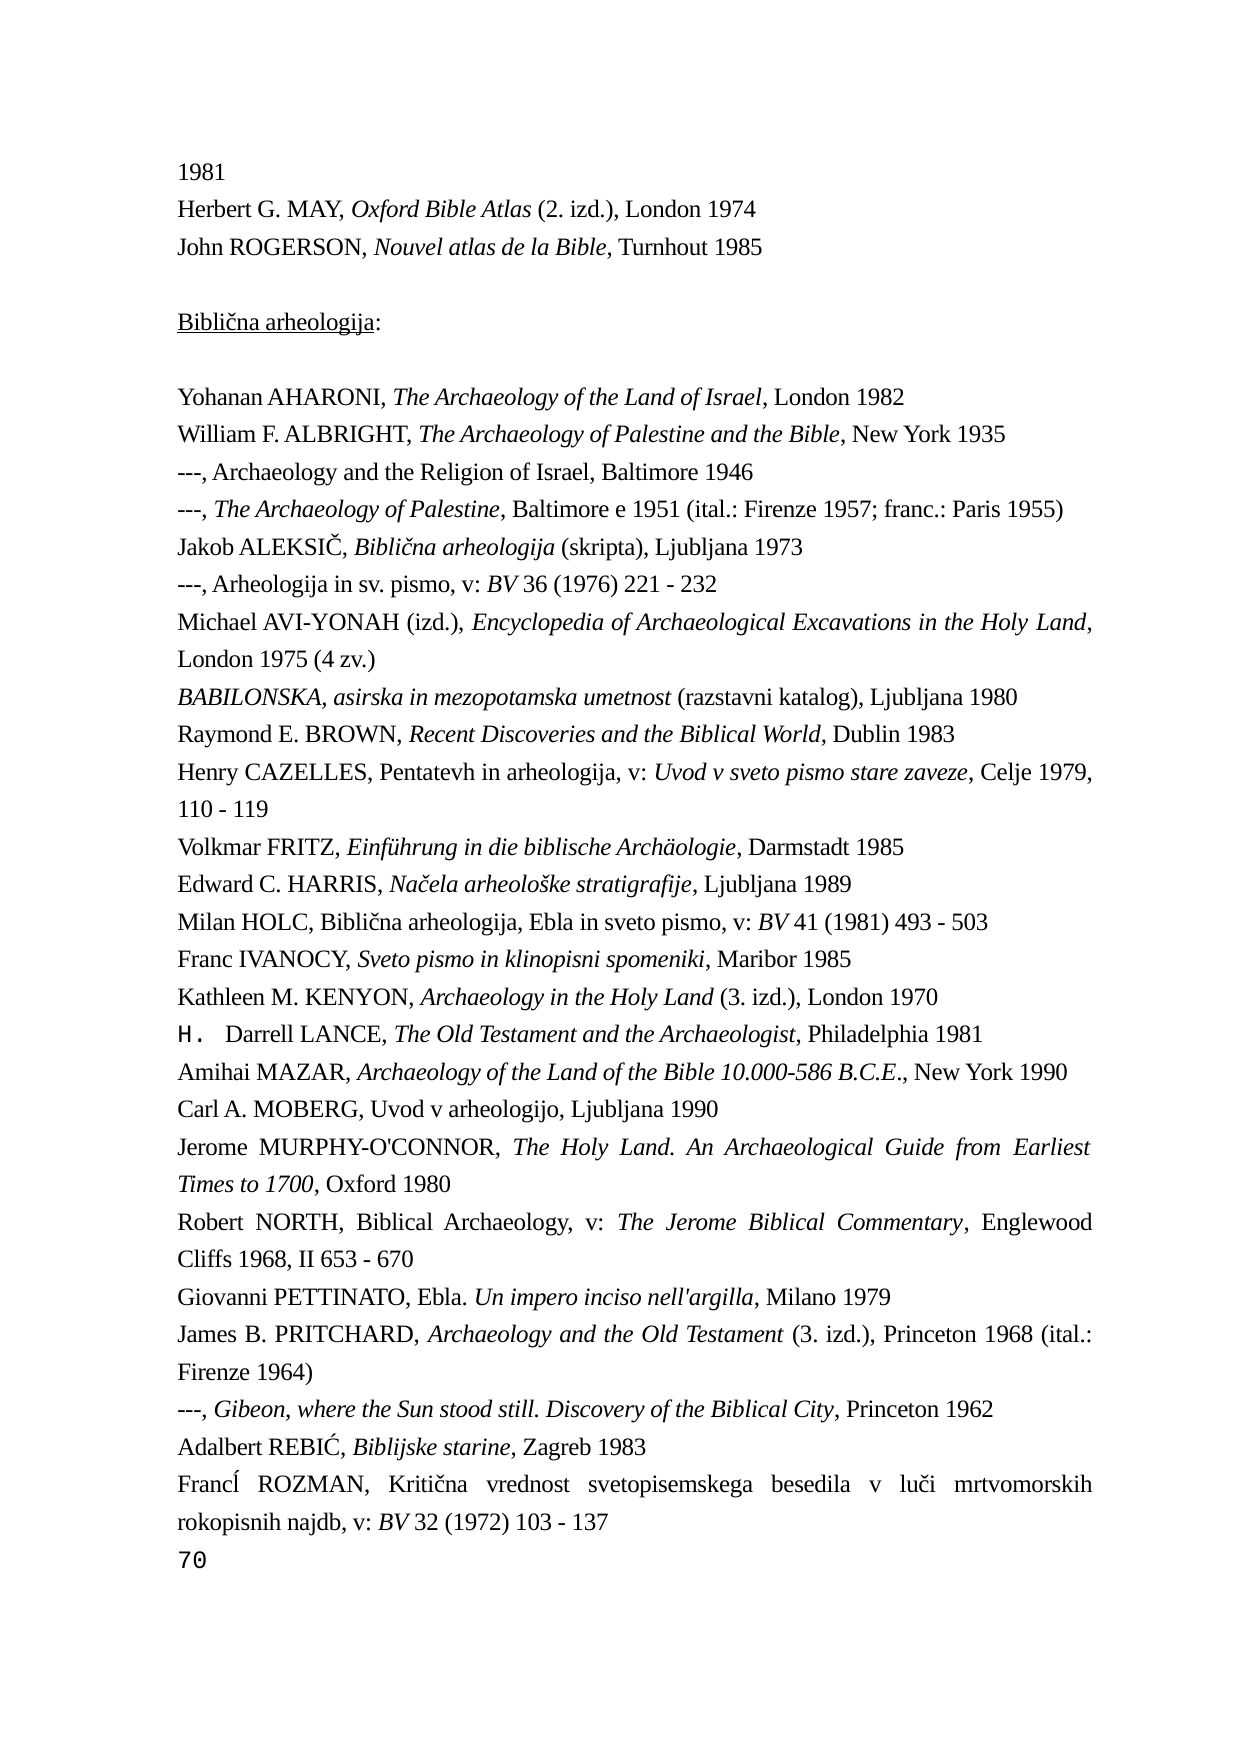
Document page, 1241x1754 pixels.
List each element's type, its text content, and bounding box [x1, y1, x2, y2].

text Raymond E. BROWN, Recent Discoveries and the Biblical World, Dublin 1983 [177, 712, 1093, 750]
text Milan HOLC, Biblična arheologija, Ebla in sveto pismo, v: BV 41 (1981) 493 - 503 [177, 900, 1093, 937]
text Jerome MURPHY-O'CONNOR, The Holy Land. An Archaeological Guide from Earliest Times to 1700, Oxford 1980 [177, 1125, 1093, 1200]
text Robert NORTH, Biblical Archaeology, v: The Jerome Biblical Commentary, Englewood Cliffs 1968, II 653 - 670 [177, 1200, 1093, 1275]
text Kathleen M. KENYON, Archaeology in the Holy Land (3. izd.), London 1970 [177, 975, 1093, 1012]
text John ROGERSON, Nouvel atlas de la Bible, Turnhout 1985 [177, 225, 1093, 262]
text Michael AVI-YONAH (izd.), Encyclopedia of Archaeological Excavations in the Holy Land, London 1975 (4 zv.) [177, 600, 1093, 675]
text Francĺ ROZMAN, Kritična vrednost svetopisemskega besedila v luči mrtvomorskih rokopisnih najdb, v: BV 32 (1972) 103 - 137 [177, 1462, 1093, 1537]
text William F. ALBRIGHT, The Archaeology of Palestine and the Bible, New York 1935 [177, 412, 1093, 450]
text Volkmar FRITZ, Einführung in die biblische Archäologie, Darmstadt 1985 [177, 825, 1093, 862]
text Giovanni PETTINATO, Ebla. Un impero inciso nell'argilla, Milano 1979 [177, 1275, 1093, 1312]
text Franc IVANOCY, Sveto pismo in klinopisni spomeniki, Maribor 1985 [177, 937, 1093, 975]
text Jakob ALEKSIČ, Biblična arheologija (skripta), Ljubljana 1973 [177, 525, 1093, 562]
text Edward C. HARRIS, Načela arheološke stratigrafije, Ljubljana 1989 [177, 862, 1093, 900]
text Henry CAZELLES, Pentatevh in arheologija, v: Uvod v sveto pismo stare zaveze, Celje 1979, 110 - 119 [177, 750, 1093, 825]
text Amihai MAZAR, Archaeology of the Land of the Bible 10.000-586 B.C.E., New York 1990 [177, 1050, 1093, 1087]
text Biblična arheologija: [177, 300, 1093, 337]
text Adalbert REBIĆ, Biblijske starine, Zagreb 1983 [177, 1425, 1093, 1462]
text Yohanan AHARONI, The Archaeology of the Land of Israel, London 1982 [177, 375, 1093, 412]
text Carl A. MOBERG, Uvod v arheologijo, Ljubljana 1990 [177, 1087, 1093, 1125]
text ---, Gibeon, where the Sun stood still. Discovery of the Biblical City, Princeton 1962 [177, 1387, 1093, 1425]
text Herbert G. MAY, Oxford Bible Atlas (2. izd.), London 1974 [177, 187, 1093, 225]
text ---, Archaeology and the Religion of Israel, Baltimore 1946 [177, 450, 1093, 487]
text BABILONSKA, asirska in mezopotamska umetnost (razstavni katalog), Ljubljana 1980 [177, 675, 1093, 712]
text ---, Arheologija in sv. pismo, v: BV 36 (1976) 221 - 232 [177, 562, 1093, 600]
text 1981 [177, 150, 1093, 187]
text James B. PRITCHARD, Archaeology and the Old Testament (3. izd.), Princeton 1968 (ital.: Firenze 1964) [177, 1312, 1093, 1387]
list Darrell LANCE, The Old Testament and the Archaeologist, Philadelphia 1981 [177, 1012, 1093, 1050]
text ---, The Archaeology of Palestine, Baltimore e 1951 (ital.: Firenze 1957; franc.: Paris 1955) [177, 487, 1093, 525]
